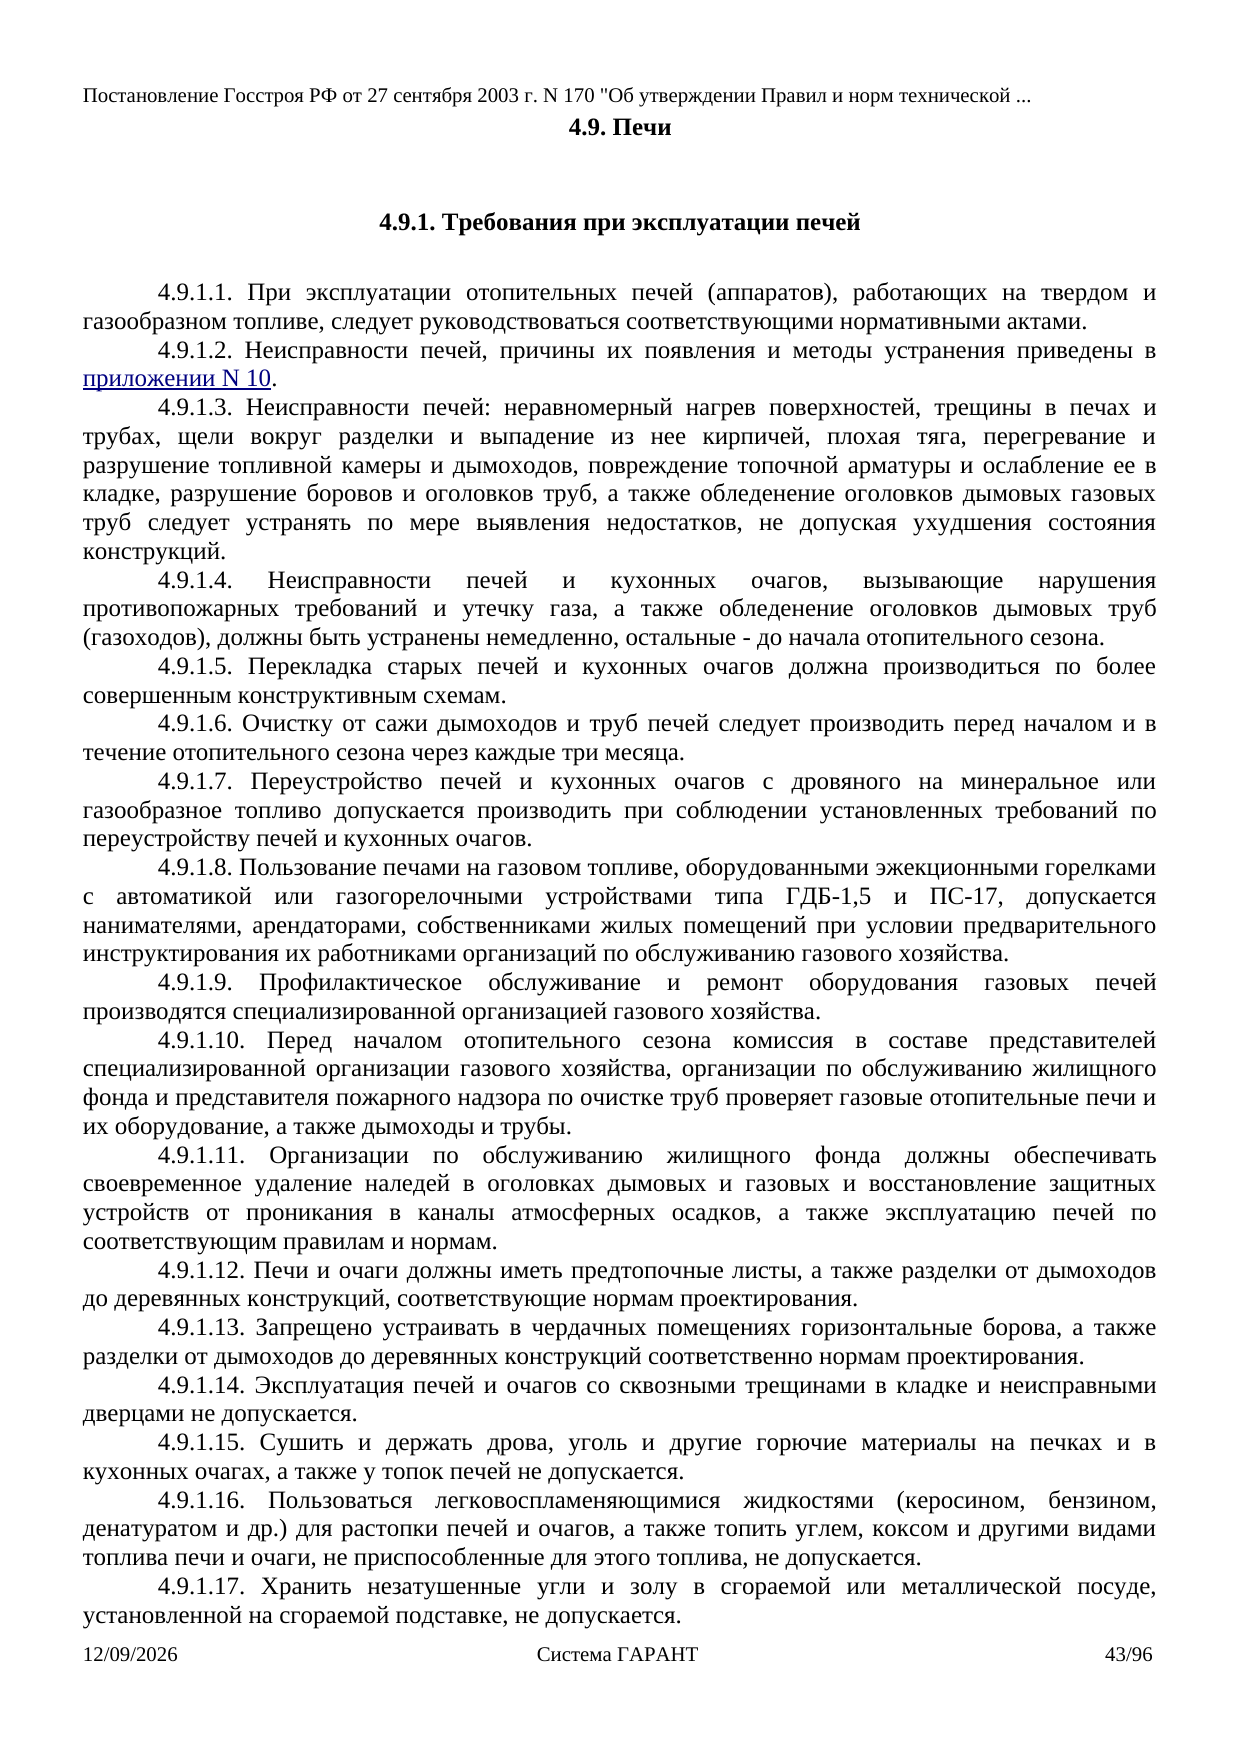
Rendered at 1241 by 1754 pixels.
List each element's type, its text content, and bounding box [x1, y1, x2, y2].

text 4.9.1.14. Эксплуатация печей и очагов со сквозными трещинами в кладке и неисправными дверцами не допускается. [83, 1370, 1157, 1427]
text 4.9.1.2. Неисправности печей, причины их появления и методы устранения приведены в приложении N 10. [83, 335, 1157, 392]
text 4.9.1.7. Переустройство печей и кухонных очагов с дровяного на минеральное или газообразное топливо допускается производить при соблюдении установленных требований по переустройству печей и кухонных очагов. [83, 766, 1157, 852]
text 4.9.1.17. Хранить незатушенные угли и золу в сгораемой или металлической посуде, установленной на сгораемой подставке, не допускается. [83, 1571, 1157, 1628]
text 4.9.1.12. Печи и очаги должны иметь предтопочные листы, а также разделки от дымоходов до деревянных конструкций, соответствующие нормам проектирования. [83, 1255, 1157, 1312]
text 4.9.1.3. Неисправности печей: неравномерный нагрев поверхностей, трещины в печах и трубах, щели вокруг разделки и выпадение из нее кирпичей, плохая тяга, перегревание и разрушение топливной камеры и дымоходов, повреждение топочной арматуры и ослабление ее в кладке, разрушение боровов и оголовков труб, а также обледенение оголовков дымовых газовых труб следует устранять по мере выявления недостатков, не допуская ухудшения состояния конструкций. [83, 392, 1157, 565]
text 4.9.1.10. Перед началом отопительного сезона комиссия в составе представителей специализированной организации газового хозяйства, организации по обслуживанию жилищного фонда и представителя пожарного надзора по очистке труб проверяет газовые отопительные печи и их оборудование, а также дымоходы и трубы. [83, 1025, 1157, 1140]
text 4.9.1.13. Запрещено устраивать в чердачных помещениях горизонтальные борова, а также разделки от дымоходов до деревянных конструкций соответственно нормам проектирования. [83, 1312, 1157, 1370]
text 4.9.1.8. Пользование печами на газовом топливе, оборудованными эжекционными горелками с автоматикой или газогорелочными устройствами типа ГДБ-1,5 и ПС-17, допускается нанимателями, арендаторами, собственниками жилых помещений при условии предварительного инструктирования их работниками организаций по обслуживанию газового хозяйства. [83, 852, 1157, 967]
text 4.9.1.1. При эксплуатации отопительных печей (аппаратов), работающих на твердом и газообразном топливе, следует руководствоваться соответствующими нормативными актами. [83, 277, 1157, 335]
text 4.9.1.5. Перекладка старых печей и кухонных очагов должна производиться по более совершенным конструктивным схемам. [83, 651, 1157, 708]
text 4.9.1.4. Неисправности печей и кухонных очагов, вызывающие нарушения противопожарных требований и утечку газа, а также обледенение оголовков дымовых труб (газоходов), должны быть устранены немедленно, остальные - до начала отопительного сезона. [83, 565, 1157, 651]
text 4.9.1.6. Очистку от сажи дымоходов и труб печей следует производить перед началом и в течение отопительного сезона через каждые три месяца. [83, 708, 1157, 766]
subtitle 4.9. Печи [83, 112, 1157, 141]
text 4.9.1.16. Пользоваться легковоспламеняющимися жидкостями (керосином, бензином, денатуратом и др.) для растопки печей и очагов, а также топить углем, коксом и другими видами топлива печи и очаги, не приспособленные для этого топлива, не допускается. [83, 1485, 1157, 1571]
subtitle 4.9.1. Требования при эксплуатации печей [83, 207, 1157, 236]
text 4.9.1.11. Организации по обслуживанию жилищного фонда должны обеспечивать своевременное удаление наледей в оголовках дымовых и газовых и восстановление защитных устройств от проникания в каналы атмосферных осадков, а также эксплуатацию печей по соответствующим правилам и нормам. [83, 1140, 1157, 1255]
text 4.9.1.9. Профилактическое обслуживание и ремонт оборудования газовых печей производятся специализированной организацией газового хозяйства. [83, 967, 1157, 1025]
text 4.9.1.15. Сушить и держать дрова, уголь и другие горючие материалы на печках и в кухонных очагах, а также у топок печей не допускается. [83, 1427, 1157, 1485]
